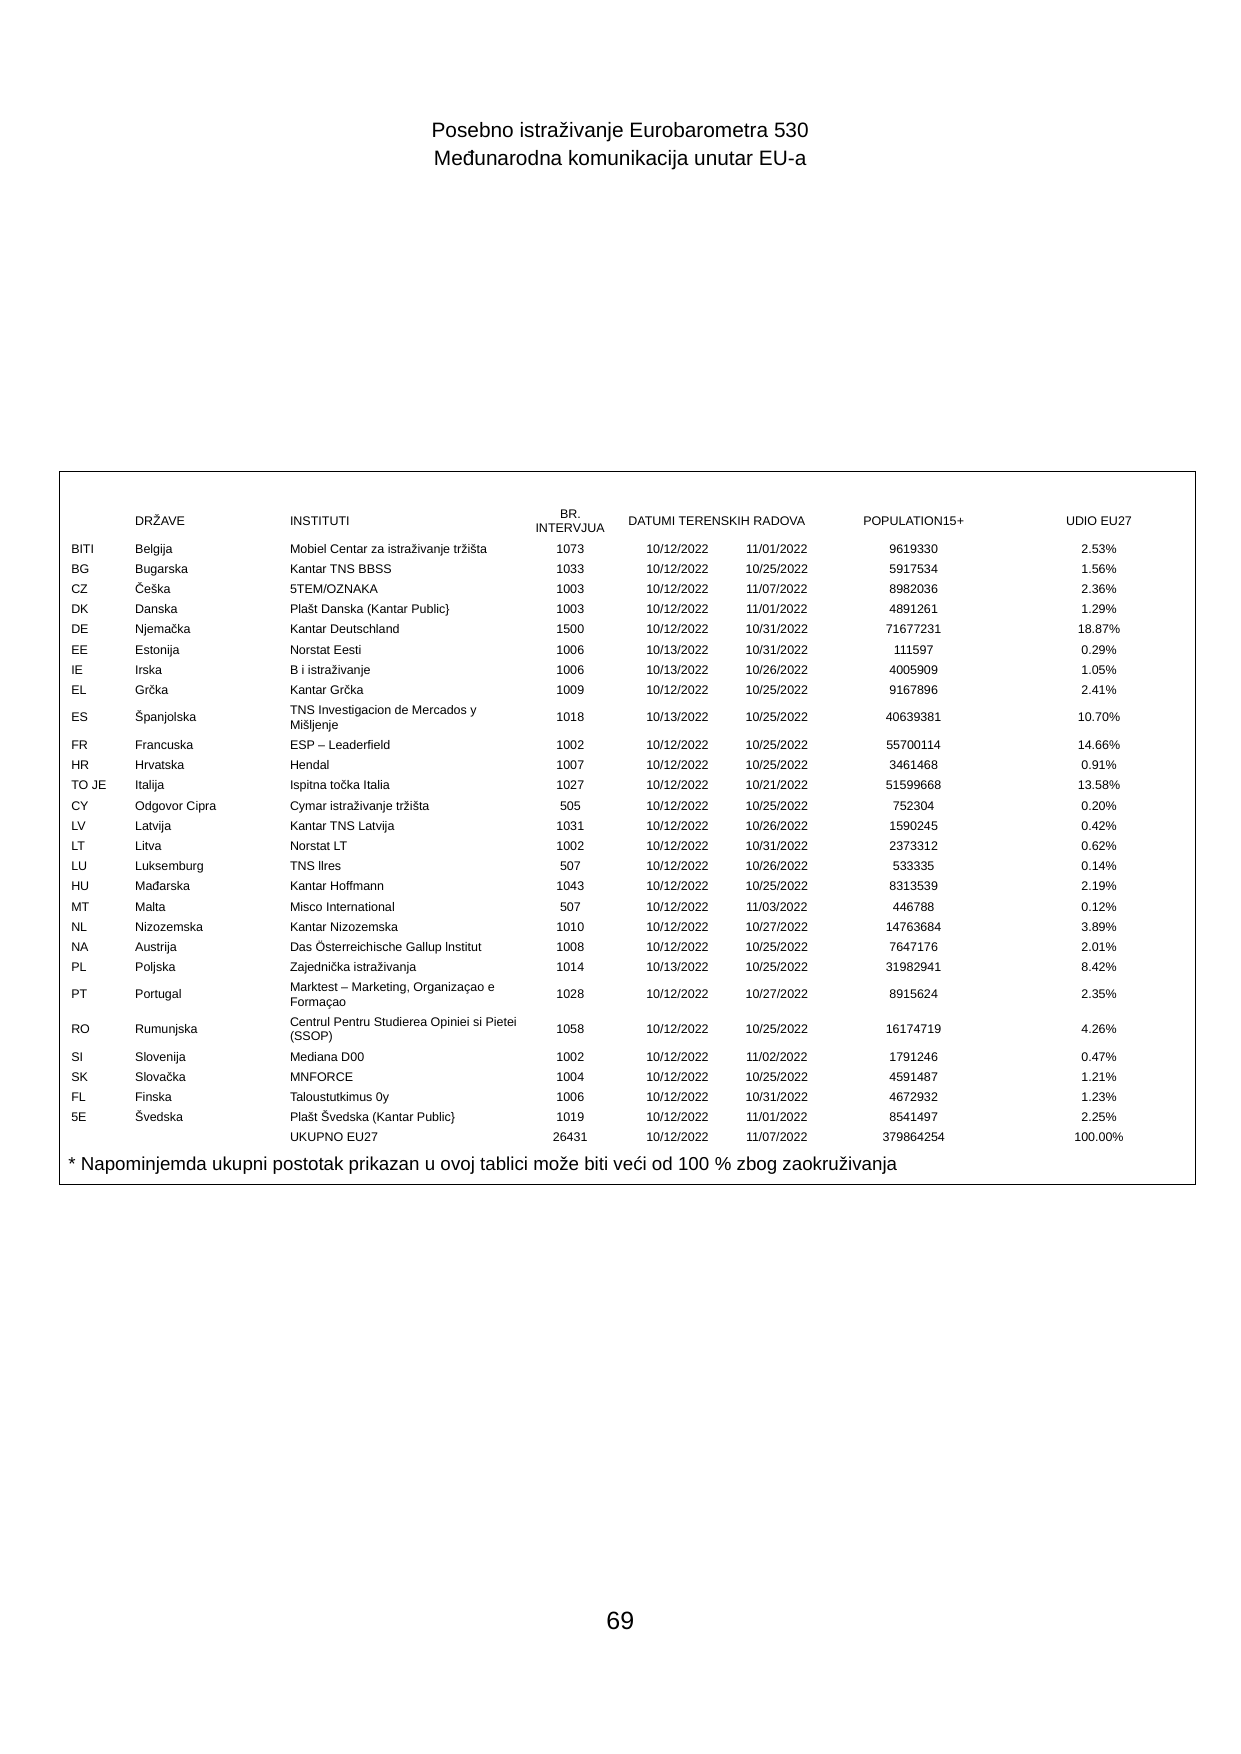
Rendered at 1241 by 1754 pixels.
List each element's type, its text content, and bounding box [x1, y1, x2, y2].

table_cell Norstat LT [287, 836, 523, 856]
table_cell 1028 [523, 977, 617, 1012]
table_cell Mađarska [132, 876, 287, 896]
table_cell 1018 [523, 700, 617, 734]
table_cell 12/10/2022 [617, 538, 737, 558]
table_header INSTITUTI [287, 504, 523, 538]
table_cell SK [68, 1066, 132, 1087]
table_cell SI [68, 1046, 132, 1066]
table_header BR. INTERVJUA [523, 504, 617, 538]
table_cell 31/10/2022 [737, 836, 816, 856]
table_cell 25/10/2022 [737, 680, 816, 700]
table_cell Cymar istraživanje tržišta [287, 795, 523, 815]
table_cell 13/10/2022 [617, 639, 737, 659]
table_cell PL [68, 957, 132, 977]
table_cell 25/10/2022 [737, 1012, 816, 1046]
table_header DRŽAVE [132, 504, 287, 538]
table_cell 752304 [816, 795, 1011, 815]
table_cell B i istraživanje [287, 660, 523, 680]
table_cell 111597 [816, 639, 1011, 659]
table_cell 31/10/2022 [737, 639, 816, 659]
table_cell 31982941 [816, 957, 1011, 977]
table_cell ES [68, 700, 132, 734]
table_header UDIO EU27 [1011, 504, 1187, 538]
table_cell Bugarska [132, 559, 287, 579]
table_cell Taloustutkimus 0y [287, 1087, 523, 1107]
table_cell 14,66% [1011, 735, 1187, 755]
table_cell 12/10/2022 [617, 735, 737, 755]
table_cell 1019 [523, 1107, 617, 1127]
table_cell 01/11/2022 [737, 599, 816, 619]
table_cell 12/10/2022 [617, 836, 737, 856]
table_cell 1073 [523, 538, 617, 558]
table_cell 25/10/2022 [737, 937, 816, 957]
table_cell 12/10/2022 [617, 680, 737, 700]
table_cell 40639381 [816, 700, 1011, 734]
table_cell 12/10/2022 [617, 1087, 737, 1107]
table_cell Plašt Švedska (Kantar Public} [287, 1107, 523, 1127]
table_cell Litva [132, 836, 287, 856]
table_cell 1031 [523, 815, 617, 836]
table_cell 1006 [523, 1087, 617, 1107]
table_cell 12/10/2022 [617, 755, 737, 775]
table_cell NL [68, 916, 132, 937]
table_cell 03/11/2022 [737, 896, 816, 916]
table_cell TNS llres [287, 856, 523, 876]
table_cell 26431 [523, 1127, 617, 1147]
table_cell LV [68, 815, 132, 836]
table_cell Belgija [132, 538, 287, 558]
table_cell 07/11/2022 [737, 579, 816, 599]
table_cell 01/11/2022 [737, 538, 816, 558]
table_cell IE [68, 660, 132, 680]
table_cell 1043 [523, 876, 617, 896]
table_cell 8,42% [1011, 957, 1187, 977]
table_cell 3,89% [1011, 916, 1187, 937]
table_cell 0,62% [1011, 836, 1187, 856]
table_cell Misco International [287, 896, 523, 916]
table_cell Češka [132, 579, 287, 599]
table_cell LT [68, 836, 132, 856]
table_cell 14763684 [816, 916, 1011, 937]
table_cell 71677231 [816, 619, 1011, 639]
table_cell Estonija [132, 639, 287, 659]
table_cell 1009 [523, 680, 617, 700]
table_cell BITI [68, 538, 132, 558]
table_cell Norstat Eesti [287, 639, 523, 659]
table_cell Finska [132, 1087, 287, 1107]
table_cell 4,26% [1011, 1012, 1187, 1046]
table_cell 5917534 [816, 559, 1011, 579]
table_cell 446788 [816, 896, 1011, 916]
table_header POPULATION15+ [816, 504, 1011, 538]
table_cell MNFORCE [287, 1066, 523, 1087]
table_cell Italija [132, 775, 287, 795]
table_header DATUMI TERENSKIH RADOVA [617, 504, 816, 538]
table_cell 12/10/2022 [617, 559, 737, 579]
table_cell 25/10/2022 [737, 795, 816, 815]
table_cell 25/10/2022 [737, 735, 816, 755]
table_cell 12/10/2022 [617, 775, 737, 795]
table_cell Mobiel Centar za istraživanje tržišta [287, 538, 523, 558]
table_header [68, 504, 132, 538]
table_cell 0,20% [1011, 795, 1187, 815]
table_cell 12/10/2022 [617, 619, 737, 639]
table_cell FR [68, 735, 132, 755]
table_cell 1010 [523, 916, 617, 937]
table_cell 27/10/2022 [737, 916, 816, 937]
table_cell 26/10/2022 [737, 660, 816, 680]
table_cell Danska [132, 599, 287, 619]
table_cell 2373312 [816, 836, 1011, 856]
table_cell Odgovor Cipra [132, 795, 287, 815]
table_cell 55700114 [816, 735, 1011, 755]
table_cell 2,19% [1011, 876, 1187, 896]
table_cell 533335 [816, 856, 1011, 876]
table_cell UKUPNO EU27 [287, 1127, 523, 1147]
table_cell 25/10/2022 [737, 957, 816, 977]
table_cell 1004 [523, 1066, 617, 1087]
table_cell 9619330 [816, 538, 1011, 558]
table_cell 8313539 [816, 876, 1011, 896]
table_cell 2,25% [1011, 1107, 1187, 1127]
table_cell CY [68, 795, 132, 815]
table_cell Plašt Danska (Kantar Public} [287, 599, 523, 619]
table_cell 7647176 [816, 937, 1011, 957]
table_cell 12/10/2022 [617, 795, 737, 815]
table_cell Španjolska [132, 700, 287, 734]
table_cell 25/10/2022 [737, 755, 816, 775]
table_cell 1,29% [1011, 599, 1187, 619]
table_cell 1002 [523, 735, 617, 755]
table_cell 27/10/2022 [737, 977, 816, 1012]
table_cell 2,01% [1011, 937, 1187, 957]
table_cell 12/10/2022 [617, 599, 737, 619]
table_cell TNS Investigacion de Mercados y Mišljenje [287, 700, 523, 734]
table_cell Poljska [132, 957, 287, 977]
table_cell 13/10/2022 [617, 660, 737, 680]
table_cell 12/10/2022 [617, 1012, 737, 1046]
table_cell ESP – Leaderﬁeld [287, 735, 523, 755]
table_cell 25/10/2022 [737, 559, 816, 579]
table_cell 1,21% [1011, 1066, 1187, 1087]
table_cell 1,56% [1011, 559, 1187, 579]
table_cell 31/10/2022 [737, 1087, 816, 1107]
table_cell [68, 1127, 132, 1147]
table_cell HU [68, 876, 132, 896]
table_cell Hendal [287, 755, 523, 775]
table_cell Francuska [132, 735, 287, 755]
table_cell Hrvatska [132, 755, 287, 775]
table_cell 12/10/2022 [617, 1127, 737, 1147]
table_cell Marktest – Marketing, Organizaçao e Formaçao [287, 977, 523, 1012]
table_cell 507 [523, 896, 617, 916]
table_cell 07/11/2022 [737, 1127, 816, 1147]
table_cell Rumunjska [132, 1012, 287, 1046]
table_cell Kantar Nizozemska [287, 916, 523, 937]
table_cell 8982036 [816, 579, 1011, 599]
table_cell 4891261 [816, 599, 1011, 619]
table_cell 1006 [523, 639, 617, 659]
table_cell 12/10/2022 [617, 896, 737, 916]
table_cell Kantar TNS Latvija [287, 815, 523, 836]
table_cell Centrul Pentru Studierea Opiniei si Pietei (SSOP) [287, 1012, 523, 1046]
table_cell LU [68, 856, 132, 876]
table_cell Latvija [132, 815, 287, 836]
table_cell NA [68, 937, 132, 957]
table_cell 1500 [523, 619, 617, 639]
table_cell 0,14% [1011, 856, 1187, 876]
table_cell EE [68, 639, 132, 659]
table_cell 12/10/2022 [617, 916, 737, 937]
table_cell 1,23% [1011, 1087, 1187, 1107]
table_cell EL [68, 680, 132, 700]
table_cell Slovačka [132, 1066, 287, 1087]
table_cell 0,29% [1011, 639, 1187, 659]
table_cell 10,70% [1011, 700, 1187, 734]
table_cell 0,12% [1011, 896, 1187, 916]
table_cell 12/10/2022 [617, 1046, 737, 1066]
table_cell 12/10/2022 [617, 856, 737, 876]
table_cell 5TEM/OZNAKA [287, 579, 523, 599]
table_cell Ispitna točka Italia [287, 775, 523, 795]
table_cell 01/11/2022 [737, 1107, 816, 1127]
table_cell 12/10/2022 [617, 977, 737, 1012]
table_cell 18,87% [1011, 619, 1187, 639]
table_cell Njemačka [132, 619, 287, 639]
table_cell 1003 [523, 579, 617, 599]
table_cell 8541497 [816, 1107, 1011, 1127]
table_cell DE [68, 619, 132, 639]
table_cell 13/10/2022 [617, 700, 737, 734]
table_cell Irska [132, 660, 287, 680]
table_cell Zajednička istraživanja [287, 957, 523, 977]
text * Napominjemda ukupni postotak prikazan u ovoj tablici može biti veći od 100 % zbog zaokruživanja [68, 1153, 1187, 1175]
table_cell TO JE [68, 775, 132, 795]
table_cell 1003 [523, 599, 617, 619]
table_cell HR [68, 755, 132, 775]
table_cell Švedska [132, 1107, 287, 1127]
table_cell 1007 [523, 755, 617, 775]
table_cell Grčka [132, 680, 287, 700]
table_cell Luksemburg [132, 856, 287, 876]
table_cell 13/10/2022 [617, 957, 737, 977]
table_cell PT [68, 977, 132, 1012]
table_cell DK [68, 599, 132, 619]
table_cell Mediana D00 [287, 1046, 523, 1066]
table_cell BG [68, 559, 132, 579]
table_cell 26/10/2022 [737, 815, 816, 836]
table_cell 02/11/2022 [737, 1046, 816, 1066]
table_cell 8915624 [816, 977, 1011, 1012]
table_cell [132, 1127, 287, 1147]
table_cell 12/10/2022 [617, 815, 737, 836]
table_cell Portugal [132, 977, 287, 1012]
table_cell 21/10/2022 [737, 775, 816, 795]
table_cell 505 [523, 795, 617, 815]
table_cell 13,58% [1011, 775, 1187, 795]
table_cell 1,05% [1011, 660, 1187, 680]
table_cell 16174719 [816, 1012, 1011, 1046]
table_cell 0,91% [1011, 755, 1187, 775]
table_cell 2,41% [1011, 680, 1187, 700]
table_cell 1027 [523, 775, 617, 795]
table_cell 0,42% [1011, 815, 1187, 836]
table_cell 1033 [523, 559, 617, 579]
table_cell 3461468 [816, 755, 1011, 775]
table_cell Nizozemska [132, 916, 287, 937]
table_cell Das Österreichische Gallup lnstitut [287, 937, 523, 957]
table_cell FL [68, 1087, 132, 1107]
table_cell 9167896 [816, 680, 1011, 700]
table_cell MT [68, 896, 132, 916]
table_cell 2,53% [1011, 538, 1187, 558]
table_cell CZ [68, 579, 132, 599]
table_cell 51599668 [816, 775, 1011, 795]
table_cell 2,35% [1011, 977, 1187, 1012]
table_cell 1006 [523, 660, 617, 680]
table_cell 26/10/2022 [737, 856, 816, 876]
table_cell Kantar Grčka [287, 680, 523, 700]
table_cell 1002 [523, 1046, 617, 1066]
table_cell Austrija [132, 937, 287, 957]
table_cell 1008 [523, 937, 617, 957]
table_cell 1791246 [816, 1046, 1011, 1066]
table_cell 379864254 [816, 1127, 1011, 1147]
table_cell 25/10/2022 [737, 700, 816, 734]
table_cell 12/10/2022 [617, 937, 737, 957]
table_cell 4672932 [816, 1087, 1011, 1107]
table_cell 1590245 [816, 815, 1011, 836]
table_cell Malta [132, 896, 287, 916]
table_cell Slovenija [132, 1046, 287, 1066]
table_cell 12/10/2022 [617, 876, 737, 896]
table_cell 507 [523, 856, 617, 876]
table_cell 4591487 [816, 1066, 1011, 1087]
table_cell 1002 [523, 836, 617, 856]
table_cell 2,36% [1011, 579, 1187, 599]
table_cell 31/10/2022 [737, 619, 816, 639]
table_cell 25/10/2022 [737, 1066, 816, 1087]
table_cell 12/10/2022 [617, 579, 737, 599]
table_cell 25/10/2022 [737, 876, 816, 896]
table_cell 0,47% [1011, 1046, 1187, 1066]
table_cell 5E [68, 1107, 132, 1127]
table_cell 12/10/2022 [617, 1107, 737, 1127]
table_cell Kantar TNS BBSS [287, 559, 523, 579]
table_cell 1014 [523, 957, 617, 977]
table_cell 100,00% [1011, 1127, 1187, 1147]
table_cell RO [68, 1012, 132, 1046]
table_cell Kantar Deutschland [287, 619, 523, 639]
table_cell Kantar Hoffmann [287, 876, 523, 896]
table_cell 1058 [523, 1012, 617, 1046]
table_cell 12/10/2022 [617, 1066, 737, 1087]
table_cell 4005909 [816, 660, 1011, 680]
